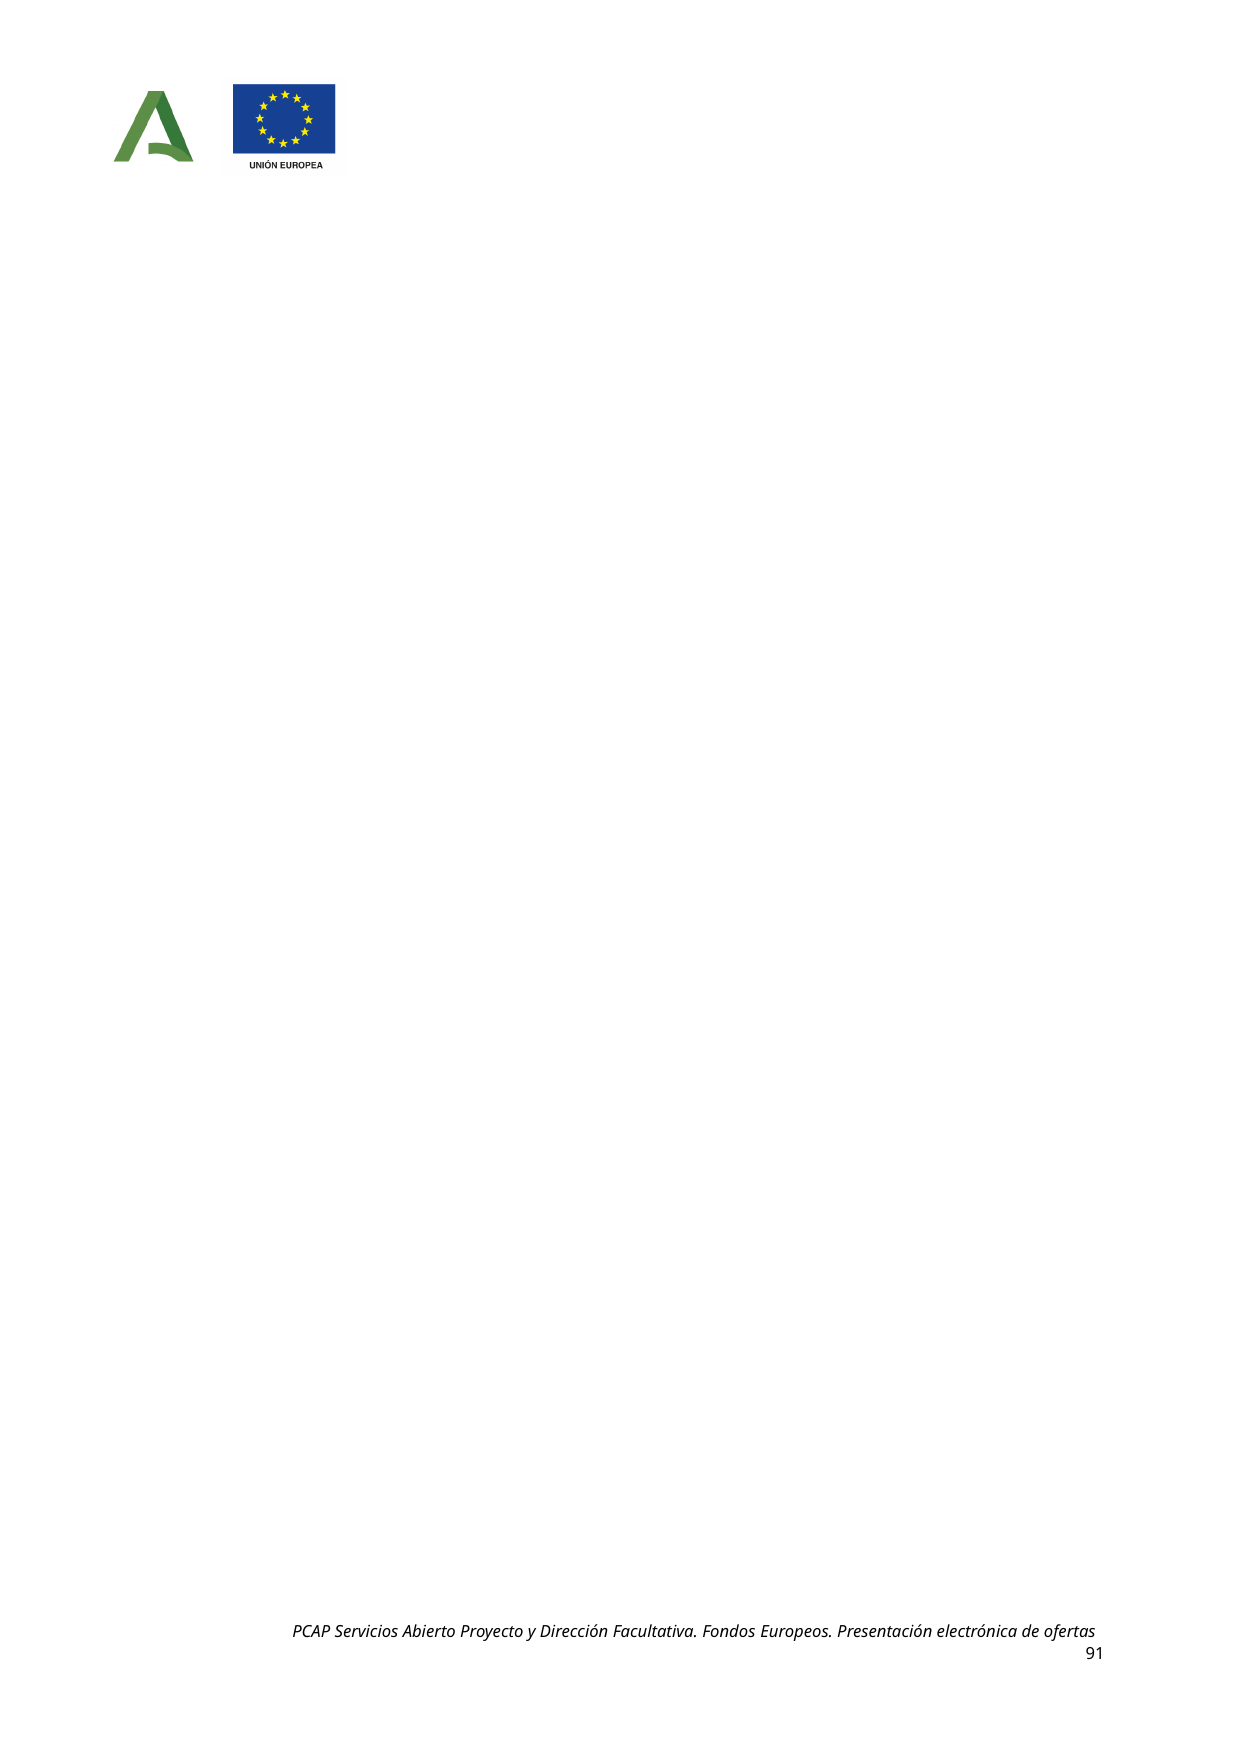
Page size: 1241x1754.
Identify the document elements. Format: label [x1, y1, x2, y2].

picture [109, 86, 198, 166]
picture [221, 78, 347, 176]
